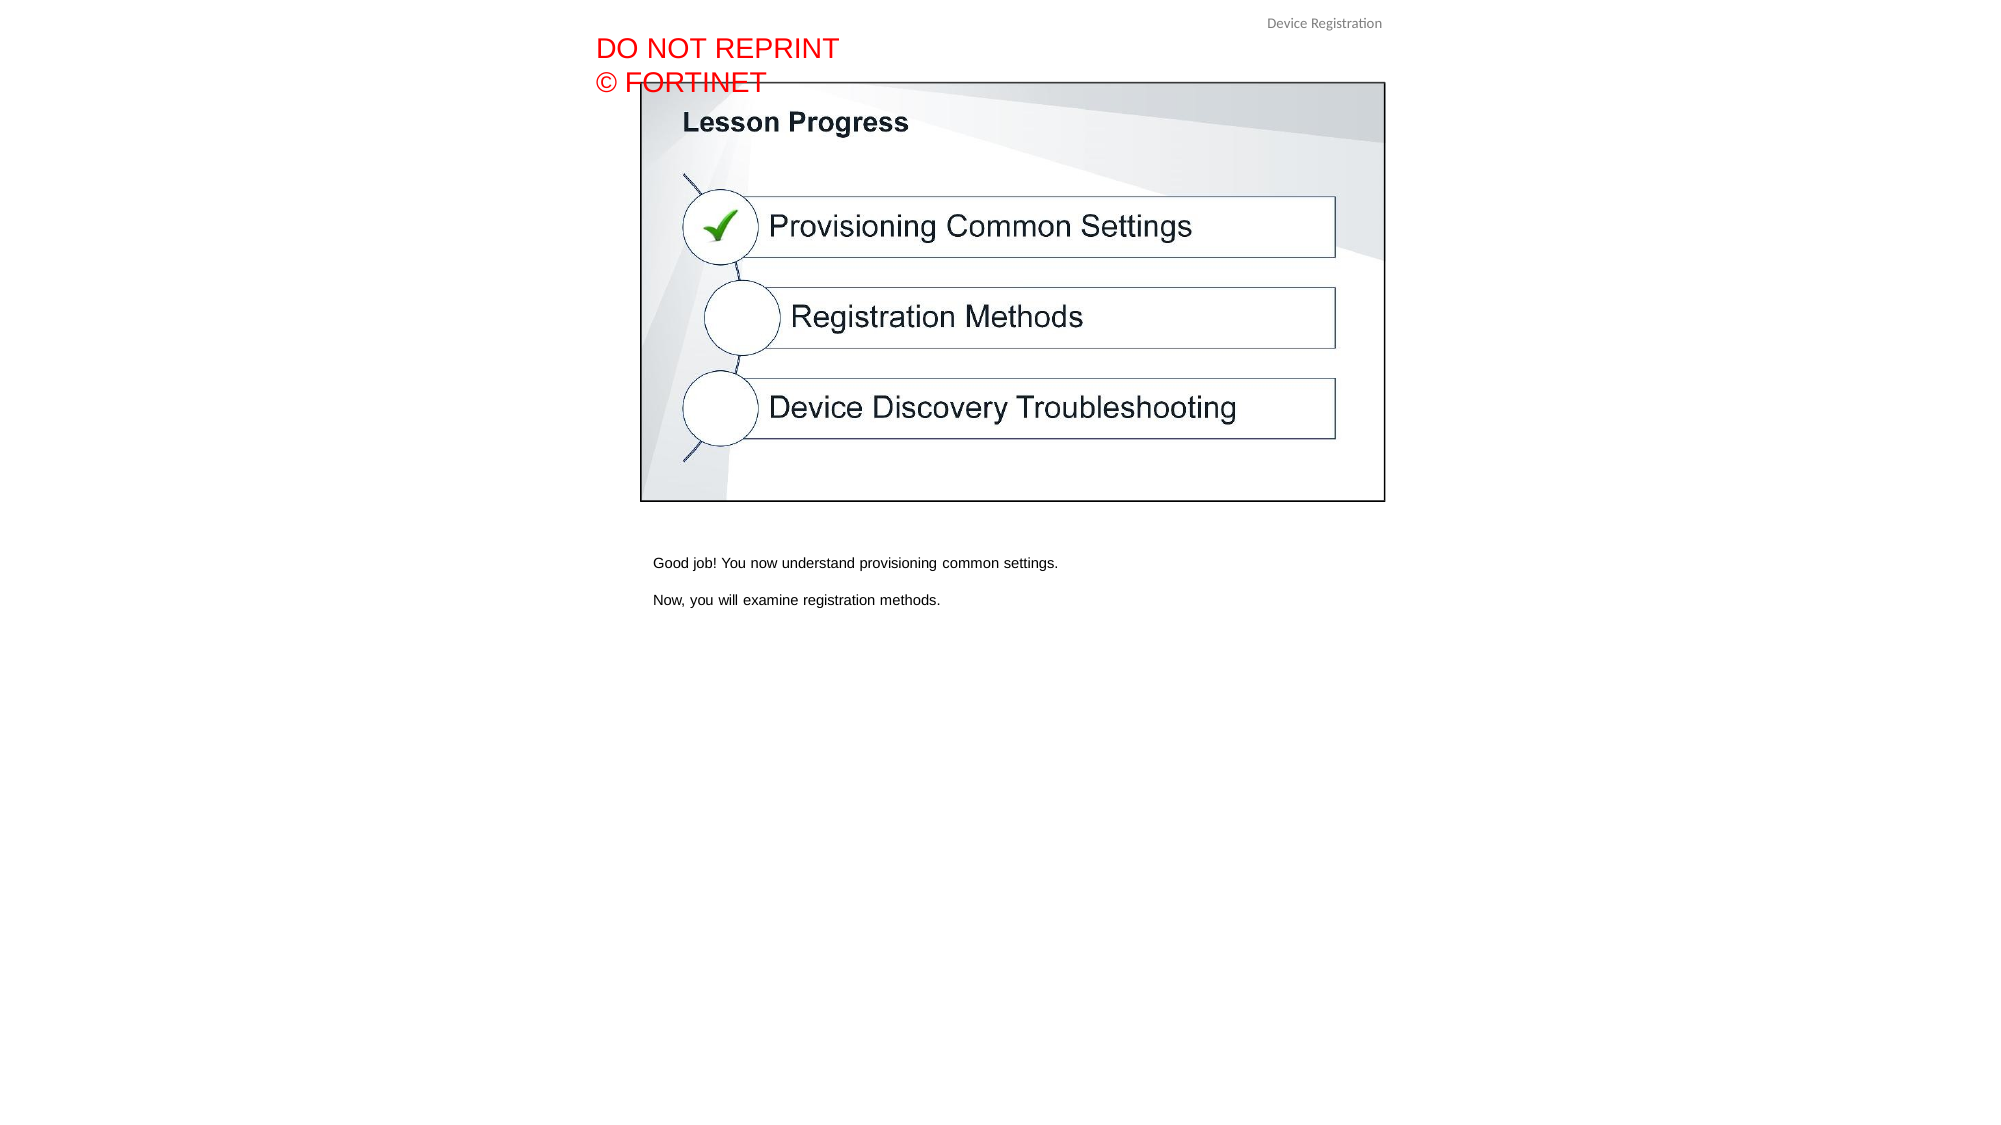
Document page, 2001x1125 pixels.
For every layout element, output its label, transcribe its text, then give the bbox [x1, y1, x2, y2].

text_box [640, 81, 1386, 502]
text_box DO NOT REPRINT © FORTINET [594, 28, 841, 98]
text_box Device Registration [1265, 11, 1386, 32]
text_box Good job! You now understand provisioning common settings. Now, you will examine registration methods. [651, 552, 1062, 609]
picture [642, 84, 1383, 500]
